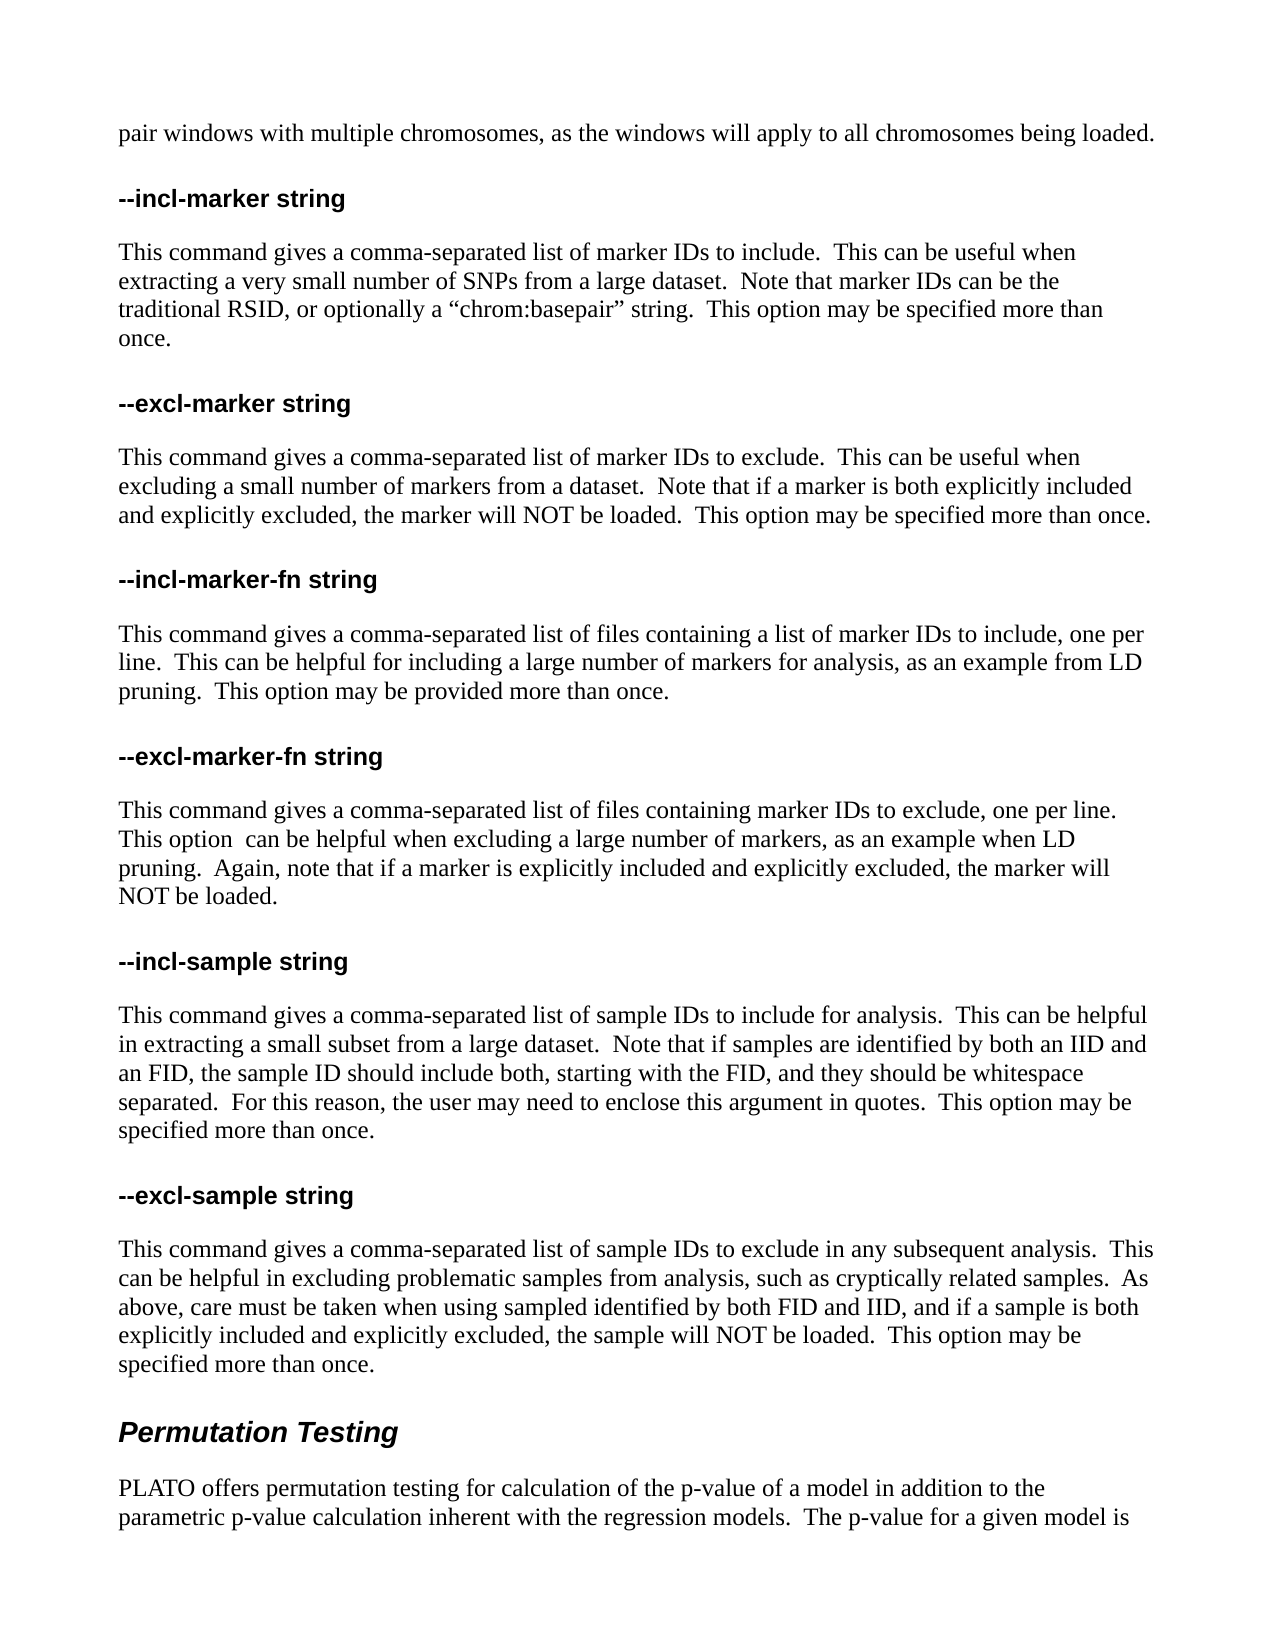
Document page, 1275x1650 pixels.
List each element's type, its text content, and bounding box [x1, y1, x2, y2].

text This command gives a comma-separated list of marker IDs to include. This can be useful when extracting a very small number of SNPs from a large dataset. Note that marker IDs can be the traditional RSID, or optionally a “chrom:basepair” string. This option may be specified more than once. [118, 237, 1157, 352]
text This command gives a comma-separated list of marker IDs to exclude. This can be useful when excluding a small number of markers from a dataset. Note that if a marker is both explicitly included and explicitly excluded, the marker will NOT be loaded. This option may be specified more than once. [118, 442, 1157, 528]
text PLATO offers permutation testing for calculation of the p-value of a model in addition to the parametric p-value calculation inherent with the regression models. The p-value for a given model is [118, 1473, 1157, 1531]
subtitle --excl-sample string [118, 1181, 1157, 1210]
subtitle --incl-marker-fn string [118, 566, 1157, 594]
text This command gives a comma-separated list of files containing a list of marker IDs to include, one per line. This can be helpful for including a large number of markers for analysis, as an example from LD pruning. This option may be provided more than once. [118, 619, 1157, 705]
subtitle --excl-marker string [118, 389, 1157, 418]
subtitle --incl-sample string [118, 947, 1157, 976]
text This command gives a comma-separated list of files containing marker IDs to exclude, one per line. This option can be helpful when excluding a large number of markers, as an example when LD pruning. Again, note that if a marker is explicitly included and explicitly excluded, the marker will NOT be loaded. [118, 795, 1157, 910]
subtitle --excl-marker-fn string [118, 742, 1157, 771]
text pair windows with multiple chromosomes, as the windows will apply to all chromosomes being loaded. [118, 118, 1157, 147]
text This command gives a comma-separated list of sample IDs to include for analysis. This can be helpful in extracting a small subset from a large dataset. Note that if samples are identified by both an IID and an FID, the sample ID should include both, starting with the FID, and they should be whitespace separated. For this reason, the user may need to enclose this argument in quotes. This option may be specified more than once. [118, 1000, 1157, 1144]
text This command gives a comma-separated list of sample IDs to exclude in any subsequent analysis. This can be helpful in excluding problematic samples from analysis, such as cryptically related samples. As above, care must be taken when using sampled identified by both FID and IID, and if a sample is both explicitly included and explicitly excluded, the sample will NOT be loaded. This option may be specified more than once. [118, 1234, 1157, 1378]
subtitle Permutation Testing [118, 1415, 1157, 1449]
subtitle --incl-marker string [118, 184, 1157, 213]
